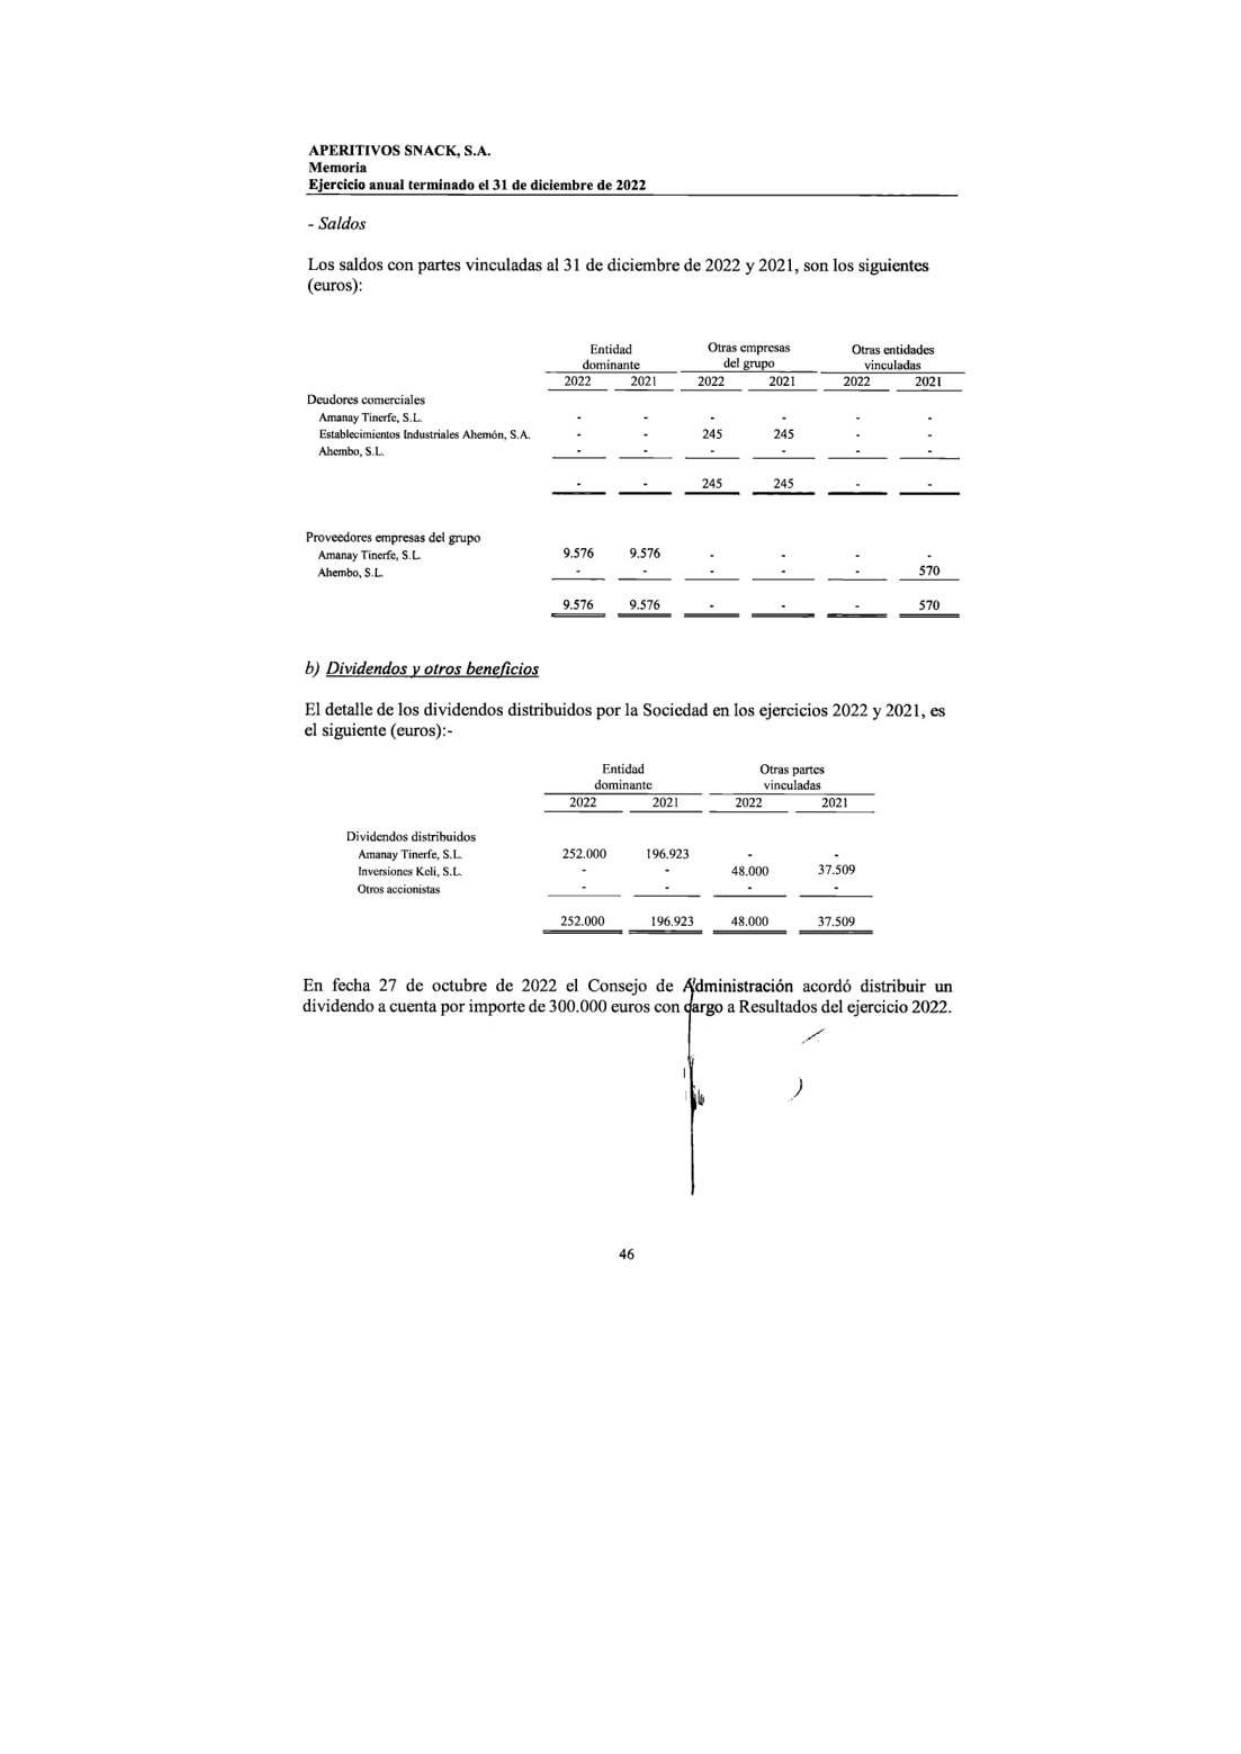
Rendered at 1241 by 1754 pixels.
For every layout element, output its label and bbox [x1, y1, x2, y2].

picture [118, 0, 1123, 1420]
